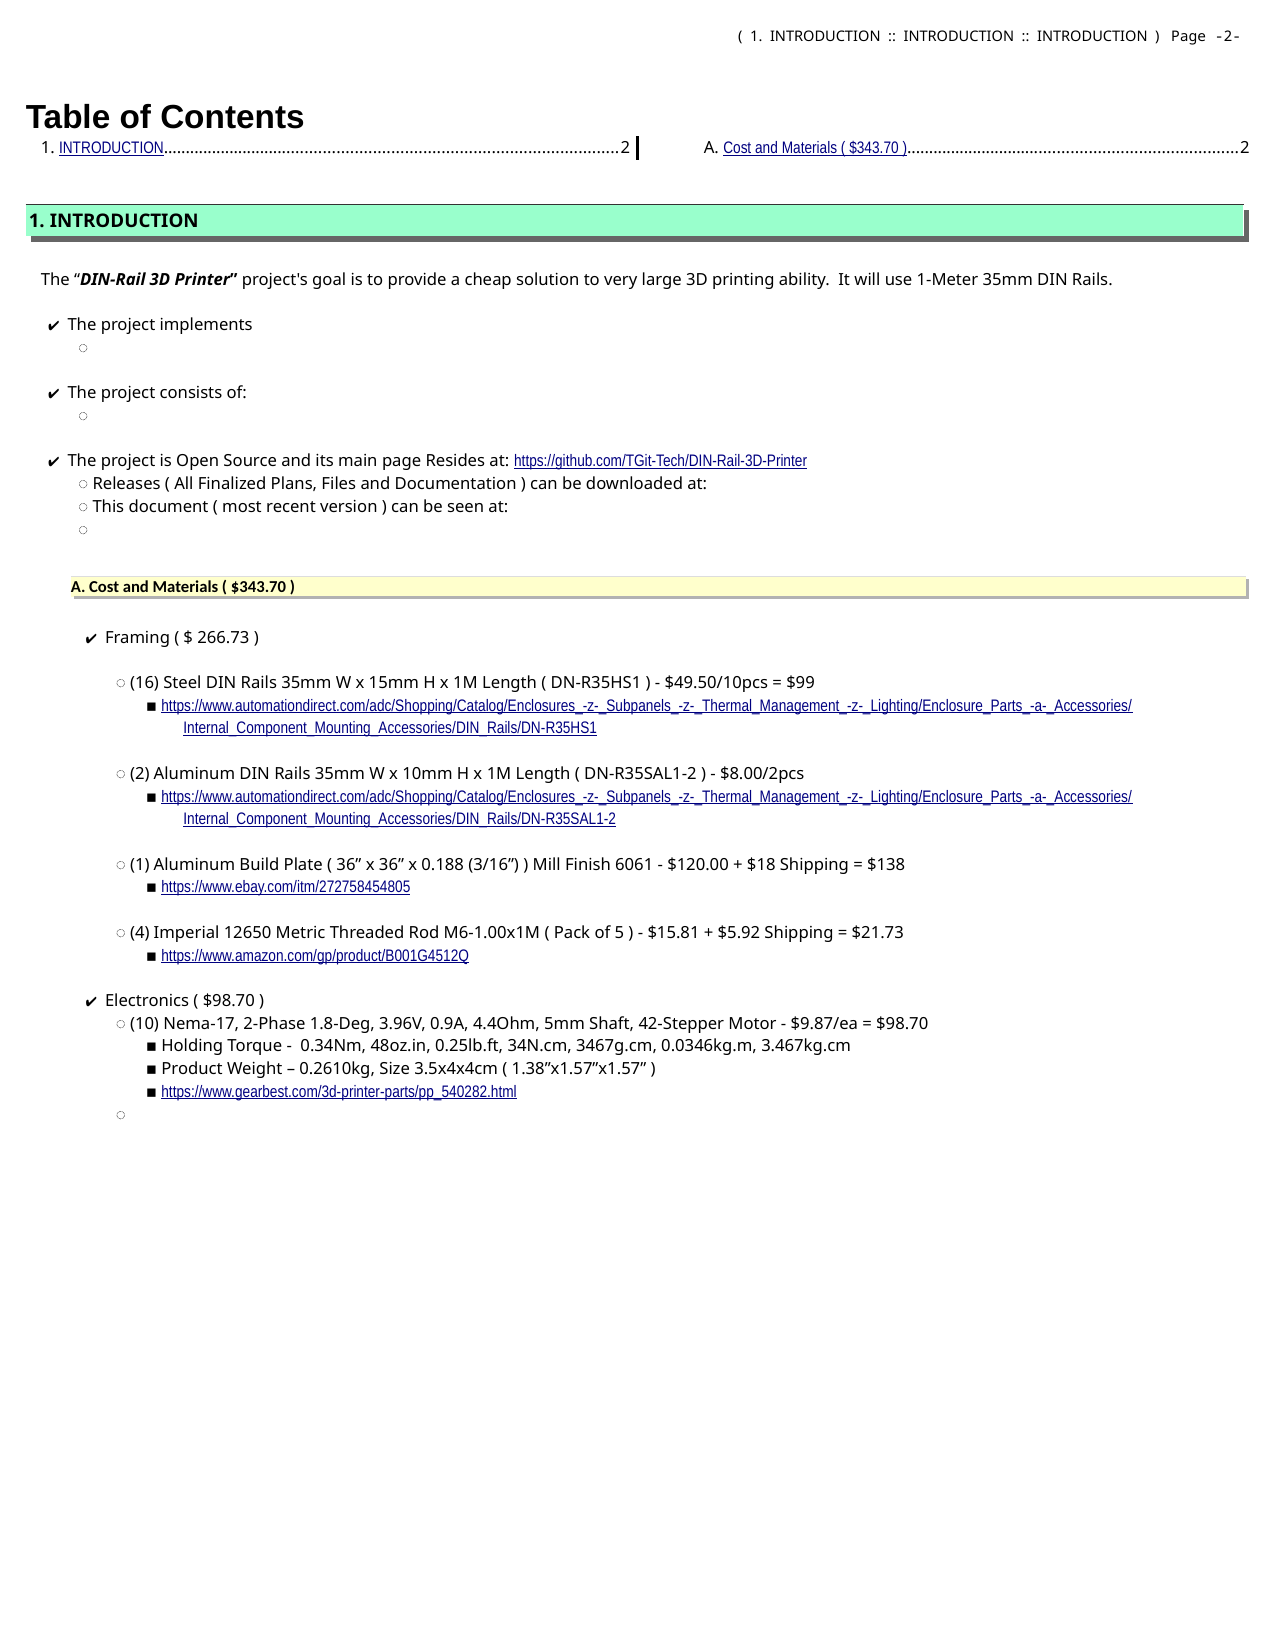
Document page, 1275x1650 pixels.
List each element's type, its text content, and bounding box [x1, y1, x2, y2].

list https://www.automationdirect.com/adc/Shopping/Catalog/Enclosures_-z-_Subpanels_-z-_Thermal_Management_-z-_Lighting/Enclosure_Parts_-a-_Accessories/Internal_Component_Mounting_Accessories/DIN_Rails/DN-R35HS1 [146, 693, 1249, 739]
list Electronics ( $98.70 ) [86, 989, 1249, 1011]
list The project implements [48, 313, 1249, 336]
list Framing ( $ 266.73 ) [86, 625, 1249, 648]
text A. Cost and Materials ( $343.70 ) 2 [688, 136, 1249, 159]
text The “DIN-Rail 3D Printer” project's goal is to provide a cheap solution to very large 3D printing ability. It will use 1-Meter 35mm DIN Rails. [41, 267, 1249, 290]
list Releases ( All Finalized Plans, Files and Documentation ) can be downloaded at: [78, 472, 1249, 494]
list (10) Nema-17, 2-Phase 1.8-Deg, 3.96V, 0.9A, 4.4Ohm, 5mm Shaft, 42-Stepper Motor - $9.87/ea = $98.70 [116, 1011, 1249, 1034]
list Holding Torque - 0.34Nm, 48oz.in, 0.25lb.ft, 34N.cm, 3467g.cm, 0.0346kg.m, 3.467kg.cm [146, 1034, 1249, 1057]
list Product Weight – 0.2610kg, Size 3.5x4x4cm ( 1.38”x1.57”x1.57” ) [146, 1057, 1249, 1079]
list https://www.amazon.com/gp/product/B001G4512Q [146, 943, 1249, 966]
list (16) Steel DIN Rails 35mm W x 15mm H x 1M Length ( DN-R35HS1 ) - $49.50/10pcs = $99 [116, 671, 1249, 693]
list This document ( most recent version ) can be seen at: [78, 494, 1249, 517]
list https://www.gearbest.com/3d-printer-parts/pp_540282.html [146, 1079, 1249, 1102]
list https://www.automationdirect.com/adc/Shopping/Catalog/Enclosures_-z-_Subpanels_-z-_Thermal_Management_-z-_Lighting/Enclosure_Parts_-a-_Accessories/Internal_Component_Mounting_Accessories/DIN_Rails/DN-R35SAL1-2 [146, 784, 1249, 830]
subtitle Table of Contents [26, 98, 1249, 136]
subtitle Cost and Materials ( $343.70 ) [71, 577, 1246, 597]
list (4) Imperial 12650 Metric Threaded Rod M6-1.00x1M ( Pack of 5 ) - $15.81 + $5.92 Shipping = $21.73 [116, 921, 1249, 943]
list (1) Aluminum Build Plate ( 36” x 36” x 0.188 (3/16”) ) Mill Finish 6061 - $120.00 + $18 Shipping = $138 [116, 852, 1249, 875]
list https://www.ebay.com/itm/272758454805 [146, 875, 1249, 898]
list (2) Aluminum DIN Rails 35mm W x 10mm H x 1M Length ( DN-R35SAL1-2 ) - $8.00/2pcs [116, 762, 1249, 784]
subtitle INTRODUCTION [26, 205, 1243, 236]
list The project consists of: [48, 381, 1249, 404]
list The project is Open Source and its main page Resides at: https://github.com/TGit-Tech/DIN-Rail-3D-Printer [48, 449, 1249, 472]
text 1. INTRODUCTION 2 [41, 136, 630, 159]
